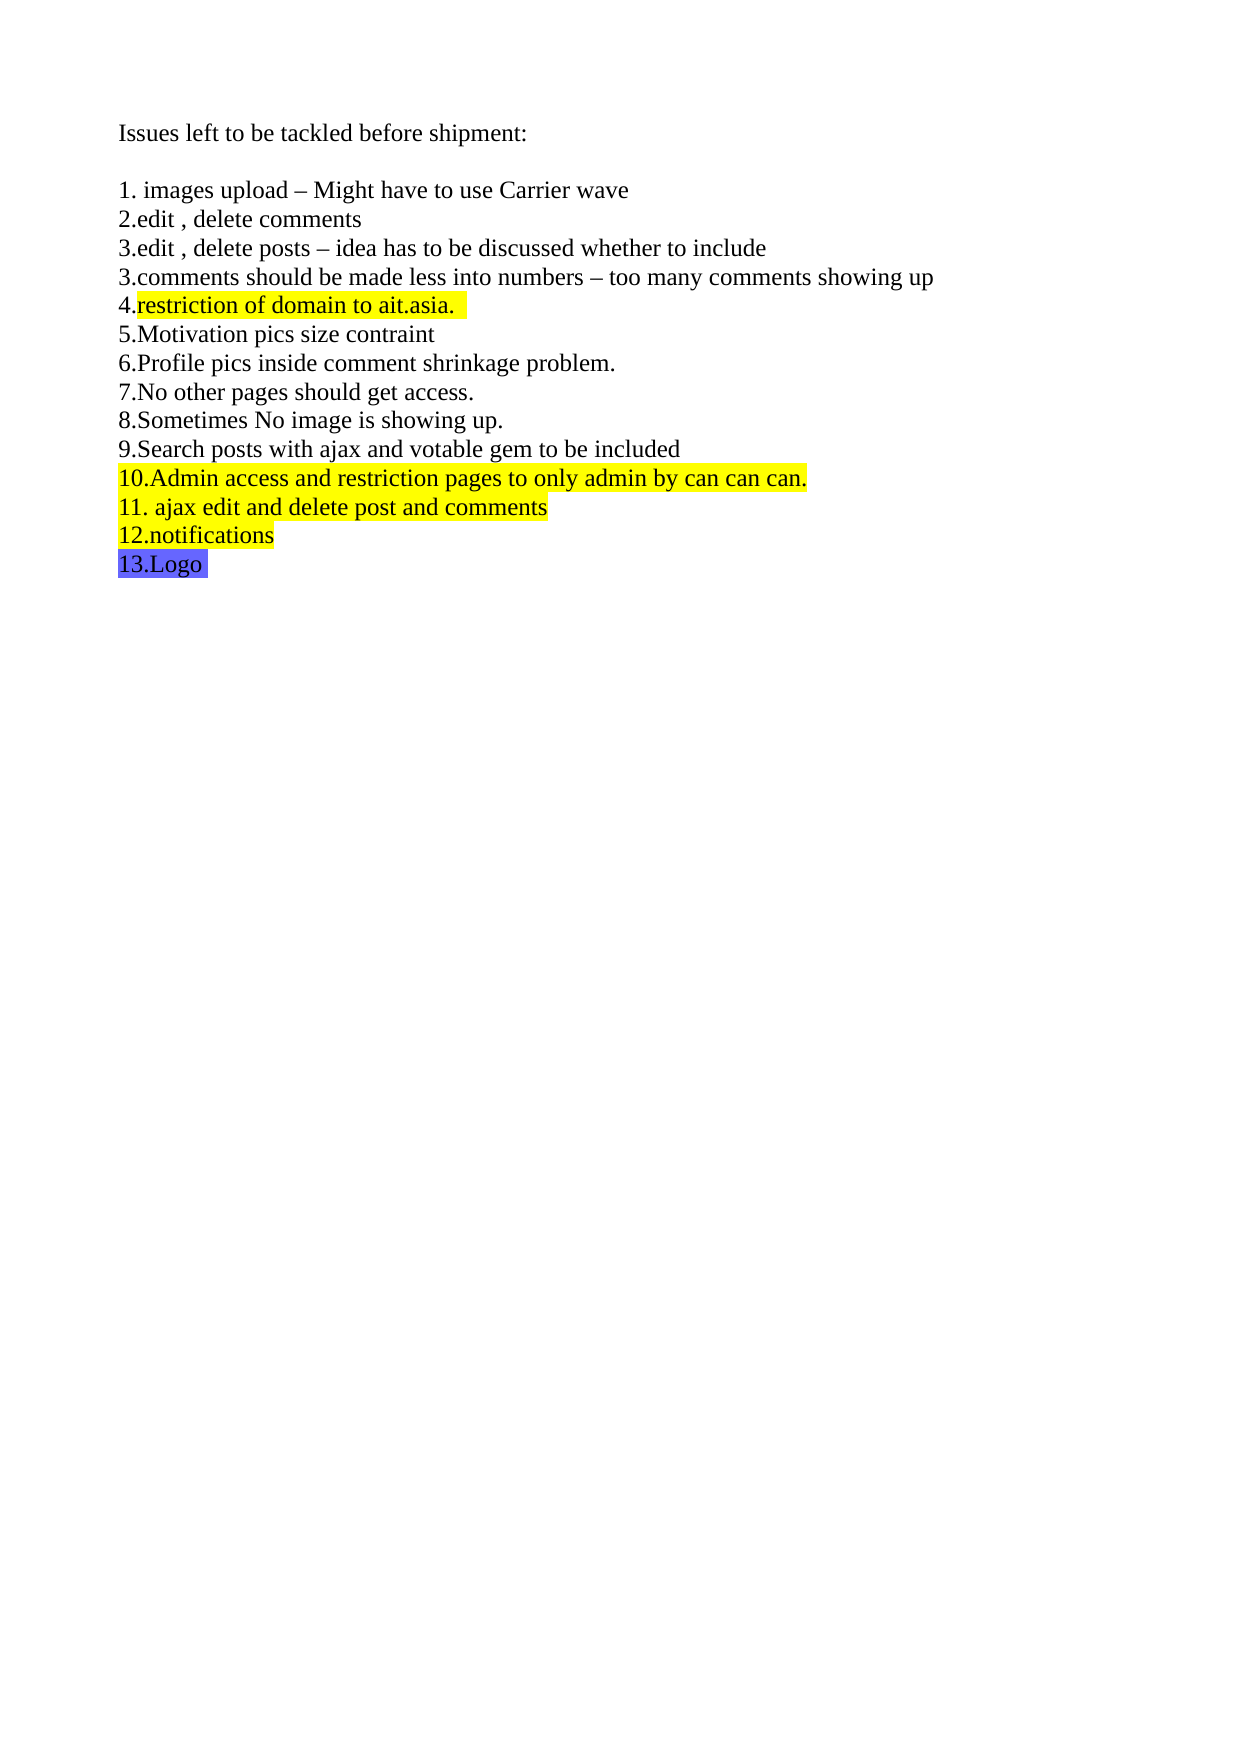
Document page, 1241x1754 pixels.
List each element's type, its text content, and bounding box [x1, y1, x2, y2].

text 4.restriction of domain to ait.asia. [118, 291, 1122, 319]
text 3.edit , delete posts – idea has to be discussed whether to include [118, 233, 1122, 262]
text 2.edit , delete comments [118, 204, 1122, 233]
text Issues left to be tackled before shipment: [118, 118, 1122, 147]
text 3.comments should be made less into numbers – too many comments showing up [118, 262, 1122, 291]
text 9.Search posts with ajax and votable gem to be included [118, 434, 1122, 463]
text 11. ajax edit and delete post and comments [118, 492, 1122, 521]
text 6.Profile pics inside comment shrinkage problem. [118, 348, 1122, 377]
text 1. images upload – Might have to use Carrier wave [118, 176, 1122, 204]
text 10.Admin access and restriction pages to only admin by can can can. [118, 463, 1122, 492]
text 12.notifications [118, 521, 1122, 549]
text 5.Motivation pics size contraint [118, 319, 1122, 348]
text 13.Logo [118, 549, 1122, 578]
text 8.Sometimes No image is showing up. [118, 406, 1122, 434]
text 7.No other pages should get access. [118, 377, 1122, 406]
